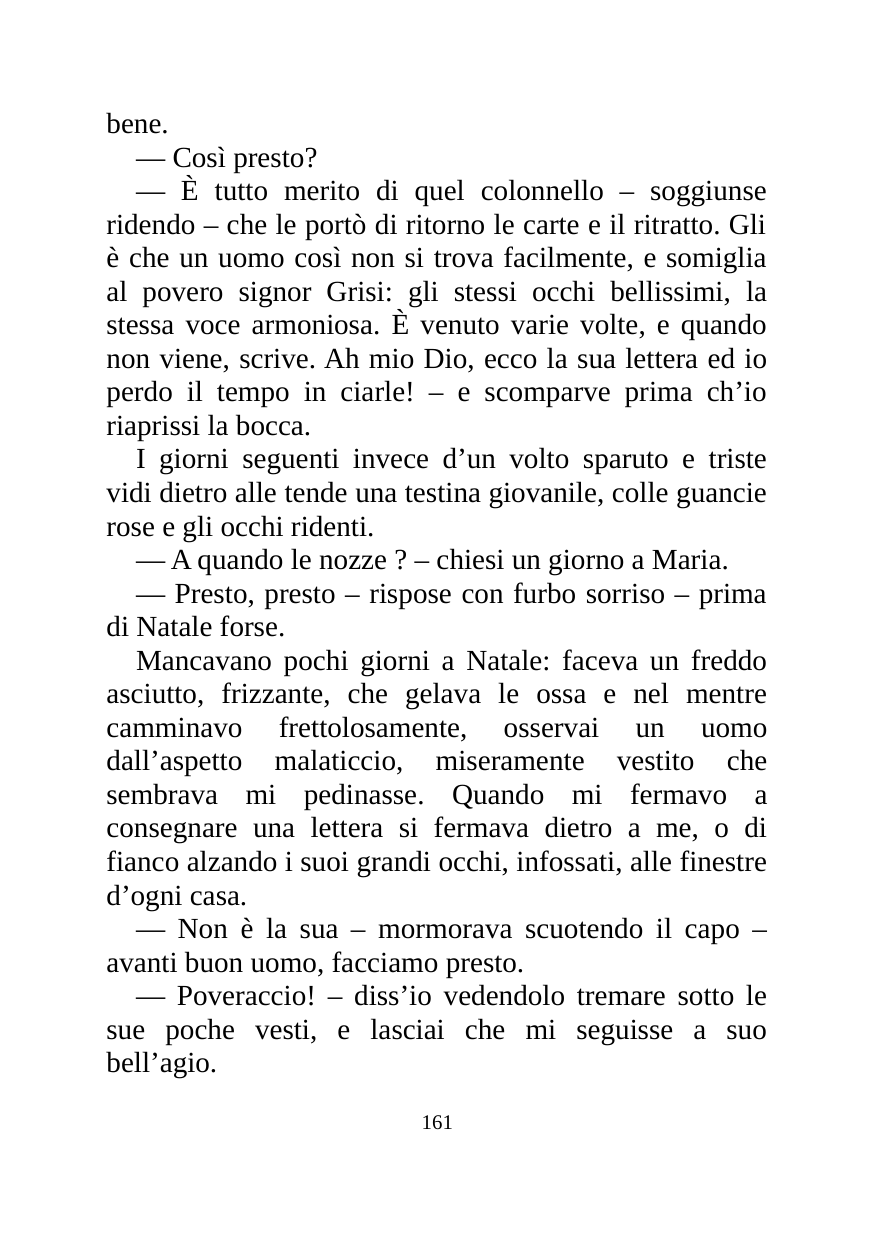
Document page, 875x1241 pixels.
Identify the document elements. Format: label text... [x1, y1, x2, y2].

text — Presto, presto – rispose con furbo sorriso – prima di Natale forse. [106, 576, 768, 643]
text — Poveraccio! – diss’io vedendolo tremare sotto le sue poche vesti, e lasciai che mi seguisse a suo bell’agio. [106, 978, 768, 1079]
text — Non è la sua – mormorava scuotendo il capo – avanti buon uomo, facciamo presto. [106, 911, 768, 978]
text bene. [106, 106, 768, 140]
text — È tutto merito di quel colonnello – soggiunse ridendo – che le portò di ritorno le carte e il ritratto. Gli è che un uomo così non si trova facilmente, e somiglia al povero signor Grisi: gli stessi occhi bellissimi, la stessa voce armoniosa. È venuto varie volte, e quando non viene, scrive. Ah mio Dio, ecco la sua lettera ed io perdo il tempo in ciarle! – e scomparve prima ch’io riaprissi la bocca. [106, 173, 768, 442]
text — Così presto? [106, 140, 768, 173]
text I giorni seguenti invece d’un volto sparuto e triste vidi dietro alle tende una testina giovanile, colle guancie rose e gli occhi ridenti. [106, 442, 768, 542]
text Mancavano pochi giorni a Natale: faceva un freddo asciutto, frizzante, che gelava le ossa e nel mentre camminavo frettolosamente, osservai un uomo dall’aspetto malaticcio, miseramente vestito che sembrava mi pedinasse. Quando mi fermavo a consegnare una lettera si fermava dietro a me, o di fianco alzando i suoi grandi occhi, infossati, alle finestre d’ogni casa. [106, 643, 768, 911]
text — A quando le nozze ? – chiesi un giorno a Maria. [106, 542, 768, 576]
